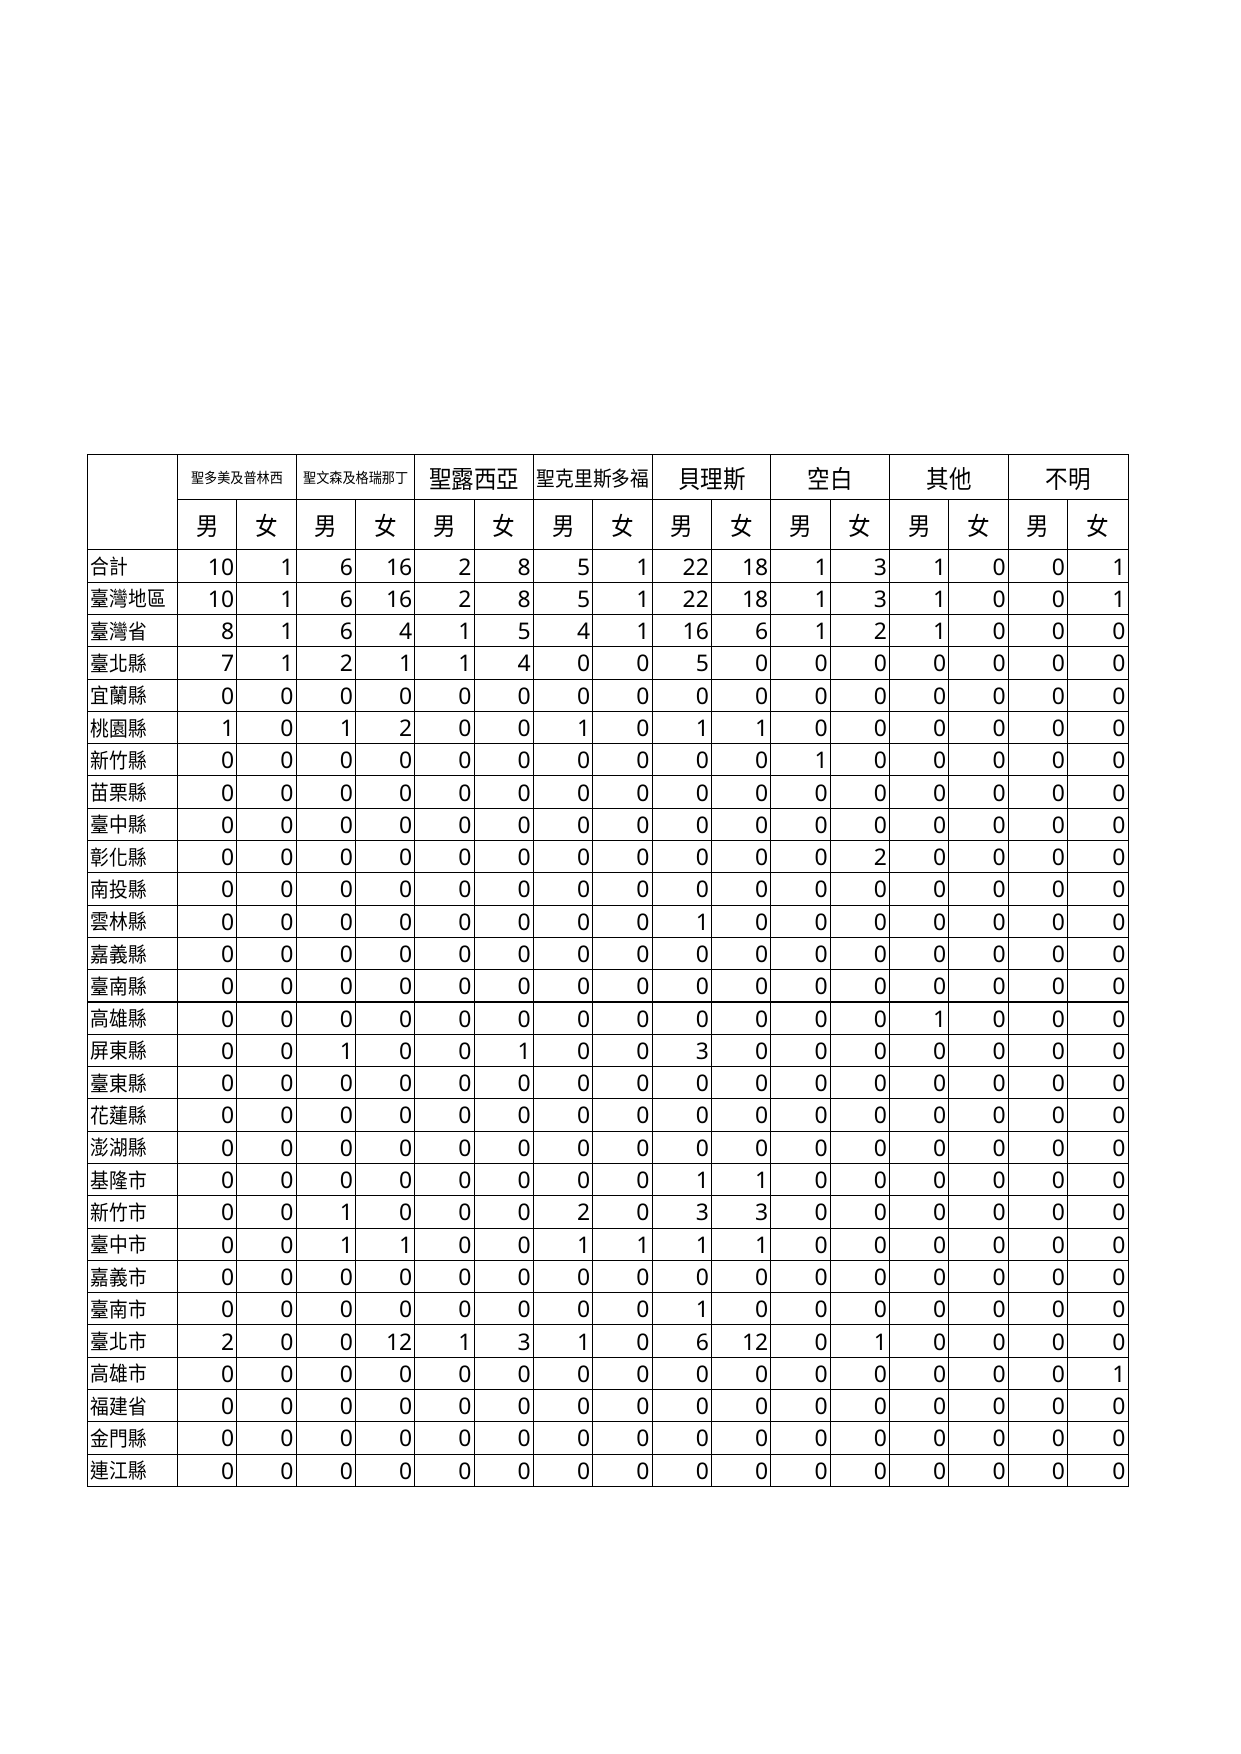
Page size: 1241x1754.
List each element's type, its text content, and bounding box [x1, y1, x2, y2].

table_cell 0 [1009, 550, 1067, 582]
table_cell 0 [831, 873, 889, 904]
table_cell 0 [1009, 776, 1067, 808]
table_header 聖文森及格瑞那丁 [297, 455, 414, 499]
table_cell 1 [534, 712, 592, 743]
table_cell 0 [297, 1067, 355, 1098]
table_cell 0 [653, 938, 711, 969]
table_cell 0 [1009, 1003, 1067, 1034]
table_cell 0 [1068, 712, 1128, 743]
table_cell 0 [831, 1003, 889, 1034]
table_cell 0 [415, 1035, 474, 1066]
table_cell 0 [712, 647, 770, 678]
table_cell 0 [831, 1455, 889, 1486]
table_cell 6 [297, 615, 355, 646]
table_cell 男 [178, 500, 236, 549]
table_cell 0 [890, 647, 948, 678]
table_header [88, 455, 177, 549]
table_cell 0 [415, 1003, 474, 1034]
table_cell 0 [1068, 1099, 1128, 1131]
table_cell 0 [949, 583, 1008, 614]
table_cell 0 [415, 970, 474, 1001]
table_cell 0 [475, 1003, 533, 1034]
table_cell 10 [178, 550, 236, 582]
table_cell 0 [949, 1390, 1008, 1421]
table_cell 0 [178, 1067, 236, 1098]
table_cell 0 [949, 1003, 1008, 1034]
table_cell 5 [653, 647, 711, 678]
table_cell 男 [534, 500, 592, 549]
table_cell 0 [890, 873, 948, 904]
table_cell 2 [415, 550, 474, 582]
table_cell 0 [475, 1455, 533, 1486]
table_cell 高雄市 [88, 1358, 177, 1389]
table_header 聖露西亞 [415, 455, 533, 499]
table_cell 0 [712, 680, 770, 711]
table_cell 0 [297, 906, 355, 937]
table_cell 0 [356, 809, 414, 840]
table_cell 0 [178, 1229, 236, 1260]
table_cell 0 [712, 1067, 770, 1098]
table_cell 0 [297, 1325, 355, 1357]
table_cell 0 [712, 938, 770, 969]
table_cell 0 [771, 1003, 830, 1034]
table_cell 0 [415, 841, 474, 872]
table_cell 1 [653, 1164, 711, 1195]
table_cell 0 [178, 1196, 236, 1227]
table_cell 0 [1068, 906, 1128, 937]
table_cell 0 [1068, 1455, 1128, 1486]
table_cell 0 [1068, 776, 1128, 808]
table_cell 1 [297, 1196, 355, 1227]
table_cell 0 [771, 906, 830, 937]
table_cell 0 [237, 1003, 296, 1034]
table_cell 0 [297, 1455, 355, 1486]
table_cell 0 [890, 1229, 948, 1260]
table_cell 0 [237, 680, 296, 711]
table_cell 0 [297, 1358, 355, 1389]
table_cell 0 [593, 1261, 652, 1292]
table_cell 0 [475, 1293, 533, 1324]
table_cell 0 [356, 1035, 414, 1066]
table_cell 0 [593, 1422, 652, 1453]
table_cell 8 [475, 550, 533, 582]
table_cell 彰化縣 [88, 841, 177, 872]
table_cell 0 [890, 841, 948, 872]
table_cell 0 [771, 1099, 830, 1131]
table_cell 0 [593, 809, 652, 840]
table_cell 桃園縣 [88, 712, 177, 743]
table_cell 0 [534, 970, 592, 1001]
table_cell 0 [356, 970, 414, 1001]
table_cell 1 [534, 1229, 592, 1260]
table_cell 女 [475, 500, 533, 549]
table_cell 0 [297, 809, 355, 840]
table_cell 22 [653, 550, 711, 582]
table_cell 0 [653, 1003, 711, 1034]
table_cell 0 [356, 1099, 414, 1131]
table_cell 0 [593, 1003, 652, 1034]
table_cell 0 [237, 841, 296, 872]
table_cell 0 [1009, 1293, 1067, 1324]
table_cell 0 [1068, 873, 1128, 904]
table_cell 0 [356, 841, 414, 872]
table_cell 0 [1009, 938, 1067, 969]
table_cell 10 [178, 583, 236, 614]
table_cell 0 [771, 970, 830, 1001]
table_cell 0 [653, 1390, 711, 1421]
table_cell 8 [178, 615, 236, 646]
table_cell 0 [297, 1132, 355, 1163]
table_cell 0 [297, 970, 355, 1001]
table_cell 0 [831, 1132, 889, 1163]
table_cell 0 [1009, 970, 1067, 1001]
table_cell 0 [237, 1099, 296, 1131]
table_cell 0 [890, 1293, 948, 1324]
table_cell 0 [297, 776, 355, 808]
table_cell 0 [1068, 970, 1128, 1001]
table_cell 0 [356, 1358, 414, 1389]
table_cell 0 [949, 1132, 1008, 1163]
table_cell 0 [1009, 712, 1067, 743]
table_cell 2 [415, 583, 474, 614]
table_cell 雲林縣 [88, 906, 177, 937]
table_cell 0 [1068, 1390, 1128, 1421]
table_cell 0 [237, 1293, 296, 1324]
table_cell 南投縣 [88, 873, 177, 904]
table_cell 1 [237, 550, 296, 582]
table_cell 0 [1009, 1196, 1067, 1227]
table_cell 0 [475, 1164, 533, 1195]
table_cell 0 [949, 841, 1008, 872]
table_cell 0 [297, 744, 355, 775]
table_cell 臺灣地區 [88, 583, 177, 614]
table_header 其他 [890, 455, 1008, 499]
table_cell 0 [890, 1422, 948, 1453]
table_cell 男 [1009, 500, 1067, 549]
table_cell 0 [1009, 583, 1067, 614]
table_cell 4 [356, 615, 414, 646]
table_cell 0 [237, 873, 296, 904]
table_cell 0 [534, 744, 592, 775]
table_cell 0 [712, 776, 770, 808]
table_cell 花蓮縣 [88, 1099, 177, 1131]
table_cell 0 [831, 809, 889, 840]
table_cell 0 [475, 1358, 533, 1389]
table_cell 0 [534, 1358, 592, 1389]
table_cell 0 [415, 1099, 474, 1131]
table_cell 0 [237, 906, 296, 937]
table_cell 0 [1009, 1099, 1067, 1131]
table_cell 0 [237, 1196, 296, 1227]
table_cell 0 [890, 1067, 948, 1098]
table_cell 嘉義縣 [88, 938, 177, 969]
table_cell 1 [297, 1035, 355, 1066]
table_cell 0 [653, 776, 711, 808]
table_cell 0 [771, 712, 830, 743]
table_cell 0 [653, 1132, 711, 1163]
table_cell 0 [1009, 841, 1067, 872]
table_cell 0 [653, 1261, 711, 1292]
table_cell 0 [653, 970, 711, 1001]
table_cell 0 [712, 1261, 770, 1292]
table_cell 2 [356, 712, 414, 743]
table_cell 8 [475, 583, 533, 614]
table_cell 12 [356, 1325, 414, 1357]
table_cell 1 [237, 583, 296, 614]
table_cell 0 [593, 1325, 652, 1357]
table_cell 0 [890, 1132, 948, 1163]
table_cell 0 [771, 938, 830, 969]
table_cell 0 [949, 744, 1008, 775]
table_cell 2 [178, 1325, 236, 1357]
table_cell 0 [534, 680, 592, 711]
table_cell 0 [178, 1358, 236, 1389]
table_cell 0 [178, 938, 236, 969]
table_cell 0 [890, 809, 948, 840]
table_cell 0 [534, 906, 592, 937]
table_cell 0 [771, 809, 830, 840]
table_cell 0 [178, 1132, 236, 1163]
table_cell 1 [415, 615, 474, 646]
table_cell 0 [771, 647, 830, 678]
table_cell 0 [356, 873, 414, 904]
table_cell 0 [949, 1035, 1008, 1066]
table_cell 0 [356, 1422, 414, 1453]
table_cell 1 [890, 550, 948, 582]
table_cell 0 [949, 1261, 1008, 1292]
table_cell 0 [593, 1164, 652, 1195]
table_cell 0 [712, 1390, 770, 1421]
table_cell 0 [534, 1067, 592, 1098]
table_cell 金門縣 [88, 1422, 177, 1453]
table_cell 0 [949, 1325, 1008, 1357]
table_cell 0 [949, 680, 1008, 711]
table_cell 0 [178, 1035, 236, 1066]
table_cell 5 [534, 550, 592, 582]
table_cell 1 [653, 1293, 711, 1324]
table_cell 0 [415, 1358, 474, 1389]
table_cell 0 [297, 1261, 355, 1292]
table_cell 0 [1009, 1035, 1067, 1066]
table_cell 0 [297, 1422, 355, 1453]
table_cell 0 [356, 744, 414, 775]
table_cell 3 [475, 1325, 533, 1357]
table_cell 0 [356, 906, 414, 937]
table_cell 0 [415, 1164, 474, 1195]
table_cell 0 [949, 1293, 1008, 1324]
table_cell 7 [178, 647, 236, 678]
table_cell 0 [712, 1358, 770, 1389]
table_cell 1 [712, 712, 770, 743]
table_cell 0 [297, 1164, 355, 1195]
table_cell 0 [890, 712, 948, 743]
table_cell 0 [1068, 809, 1128, 840]
table_cell 0 [831, 680, 889, 711]
table_cell 0 [593, 712, 652, 743]
table_cell 0 [771, 1422, 830, 1453]
table_cell 0 [712, 1422, 770, 1453]
table_cell 0 [475, 906, 533, 937]
table_cell 12 [712, 1325, 770, 1357]
table_cell 1 [178, 712, 236, 743]
table_cell 基隆市 [88, 1164, 177, 1195]
table_cell 0 [593, 1455, 652, 1486]
table_cell 0 [475, 1390, 533, 1421]
table_cell 0 [415, 712, 474, 743]
table_cell 0 [1068, 1325, 1128, 1357]
table_cell 0 [178, 809, 236, 840]
table_cell 0 [712, 1003, 770, 1034]
table_cell 0 [890, 1261, 948, 1292]
table_cell 0 [356, 1196, 414, 1227]
table_cell 0 [534, 1293, 592, 1324]
table_cell 0 [1009, 1422, 1067, 1453]
table_cell 0 [178, 744, 236, 775]
table_cell 0 [949, 776, 1008, 808]
table_cell 1 [890, 583, 948, 614]
table_cell 0 [356, 1132, 414, 1163]
table_cell 女 [593, 500, 652, 549]
table_cell 女 [831, 500, 889, 549]
table_cell 1 [475, 1035, 533, 1066]
table_cell 女 [712, 500, 770, 549]
table_cell 女 [237, 500, 296, 549]
table_cell 0 [475, 970, 533, 1001]
table_cell 0 [1068, 680, 1128, 711]
table_cell 0 [949, 970, 1008, 1001]
table_cell 0 [771, 1196, 830, 1227]
table_header 貝理斯 [653, 455, 770, 499]
table_cell 2 [831, 841, 889, 872]
table_cell 連江縣 [88, 1455, 177, 1486]
table_cell 0 [475, 1132, 533, 1163]
table_cell 0 [1009, 1455, 1067, 1486]
table_cell 1 [356, 1229, 414, 1260]
table_cell 0 [949, 1164, 1008, 1195]
table_cell 0 [415, 744, 474, 775]
table_cell 0 [771, 1067, 830, 1098]
table_cell 0 [831, 1422, 889, 1453]
table_cell 0 [1009, 1164, 1067, 1195]
table_cell 16 [356, 550, 414, 582]
table_cell 5 [534, 583, 592, 614]
table_cell 0 [475, 1422, 533, 1453]
table_cell 0 [653, 1099, 711, 1131]
table_cell 0 [949, 615, 1008, 646]
table_cell 0 [534, 873, 592, 904]
table_cell 18 [712, 550, 770, 582]
table_cell 臺中縣 [88, 809, 177, 840]
table_cell 6 [297, 583, 355, 614]
table_cell 0 [475, 938, 533, 969]
table_cell 0 [771, 1293, 830, 1324]
table_cell 苗栗縣 [88, 776, 177, 808]
table_cell 0 [237, 1229, 296, 1260]
table_cell 0 [831, 1035, 889, 1066]
table_cell 0 [653, 809, 711, 840]
table_cell 0 [653, 1358, 711, 1389]
table_cell 0 [1009, 1358, 1067, 1389]
table_cell 0 [475, 1099, 533, 1131]
table_cell 0 [831, 744, 889, 775]
table_cell 0 [712, 809, 770, 840]
table_cell 5 [475, 615, 533, 646]
table_cell 0 [949, 1196, 1008, 1227]
table_cell 0 [237, 712, 296, 743]
table_cell 高雄縣 [88, 1003, 177, 1034]
table_cell 0 [890, 1358, 948, 1389]
table_cell 0 [949, 647, 1008, 678]
table_cell 0 [415, 1390, 474, 1421]
table_cell 0 [297, 680, 355, 711]
table_cell 2 [831, 615, 889, 646]
table_cell 0 [890, 1196, 948, 1227]
table_cell 0 [593, 1358, 652, 1389]
table_cell 0 [712, 1099, 770, 1131]
table_cell 0 [949, 1099, 1008, 1131]
table_cell 0 [534, 776, 592, 808]
table_cell 0 [771, 841, 830, 872]
table_cell 0 [297, 1390, 355, 1421]
table_cell 0 [415, 938, 474, 969]
table_cell 0 [771, 1390, 830, 1421]
table_cell 0 [297, 1293, 355, 1324]
table_cell 男 [415, 500, 474, 549]
table_cell 0 [178, 970, 236, 1001]
table_cell 0 [534, 1164, 592, 1195]
table_cell 1 [415, 647, 474, 678]
table_cell 0 [237, 1390, 296, 1421]
table_cell 0 [534, 841, 592, 872]
table_cell 0 [475, 712, 533, 743]
table_cell 0 [890, 776, 948, 808]
table_cell 0 [178, 1390, 236, 1421]
table_cell 0 [415, 1422, 474, 1453]
table_cell 0 [771, 1035, 830, 1066]
table_cell 0 [593, 970, 652, 1001]
table_cell 0 [237, 1261, 296, 1292]
table_cell 0 [949, 873, 1008, 904]
table_cell 1 [1068, 583, 1128, 614]
table_cell 0 [534, 1003, 592, 1034]
table_cell 0 [771, 1261, 830, 1292]
table_cell 宜蘭縣 [88, 680, 177, 711]
table_cell 0 [771, 776, 830, 808]
table_cell 臺北縣 [88, 647, 177, 678]
table_cell 0 [415, 906, 474, 937]
table_cell 0 [237, 1164, 296, 1195]
table_cell 0 [949, 938, 1008, 969]
table_cell 4 [534, 615, 592, 646]
table_cell 新竹縣 [88, 744, 177, 775]
table_cell 0 [771, 1229, 830, 1260]
table_cell 0 [712, 744, 770, 775]
table_cell 0 [356, 1067, 414, 1098]
table_cell 0 [653, 1422, 711, 1453]
table_cell 3 [712, 1196, 770, 1227]
table_cell 0 [534, 1455, 592, 1486]
table_cell 0 [890, 970, 948, 1001]
table_cell 0 [534, 809, 592, 840]
table_cell 臺北市 [88, 1325, 177, 1357]
table_cell 0 [415, 1067, 474, 1098]
table_cell 0 [890, 1099, 948, 1131]
table_cell 0 [712, 841, 770, 872]
table_cell 0 [415, 1229, 474, 1260]
table_cell 16 [653, 615, 711, 646]
table_cell 1 [356, 647, 414, 678]
table_cell 女 [949, 500, 1008, 549]
table_cell 1 [712, 1164, 770, 1195]
table_cell 0 [178, 1261, 236, 1292]
table_cell 0 [1068, 1132, 1128, 1163]
table_cell 1 [1068, 1358, 1128, 1389]
table_cell 澎湖縣 [88, 1132, 177, 1163]
table_cell 0 [534, 938, 592, 969]
table_cell 1 [1068, 550, 1128, 582]
table_cell 嘉義市 [88, 1261, 177, 1292]
table_cell 1 [890, 615, 948, 646]
table_cell 1 [534, 1325, 592, 1357]
table_cell 0 [1009, 1390, 1067, 1421]
table_cell 0 [475, 1196, 533, 1227]
table_cell 22 [653, 583, 711, 614]
table_cell 0 [653, 744, 711, 775]
table_cell 0 [831, 970, 889, 1001]
table_cell 0 [237, 1455, 296, 1486]
table_cell 0 [237, 970, 296, 1001]
table_header 空白 [771, 455, 889, 499]
table_cell 0 [831, 1229, 889, 1260]
table_cell 0 [534, 1261, 592, 1292]
table_cell 0 [1009, 1229, 1067, 1260]
table_cell 0 [653, 873, 711, 904]
table_cell 0 [1068, 938, 1128, 969]
table_cell 合計 [88, 550, 177, 582]
table_cell 0 [593, 1035, 652, 1066]
table_cell 0 [415, 809, 474, 840]
table_cell 1 [653, 1229, 711, 1260]
table_cell 0 [771, 1132, 830, 1163]
table_cell 0 [593, 680, 652, 711]
table_cell 0 [356, 680, 414, 711]
table_cell 0 [653, 680, 711, 711]
table_cell 1 [297, 712, 355, 743]
table_cell 1 [415, 1325, 474, 1357]
table_cell 0 [297, 873, 355, 904]
table_cell 4 [475, 647, 533, 678]
table_cell 1 [593, 583, 652, 614]
table_cell 0 [1009, 615, 1067, 646]
table_cell 0 [1068, 1422, 1128, 1453]
table_cell 臺灣省 [88, 615, 177, 646]
table_cell 0 [415, 1196, 474, 1227]
table_cell 0 [534, 1390, 592, 1421]
table_cell 0 [534, 647, 592, 678]
table_cell 0 [475, 680, 533, 711]
table_cell 臺南市 [88, 1293, 177, 1324]
table_cell 0 [712, 1132, 770, 1163]
table_cell 0 [356, 1293, 414, 1324]
table_cell 0 [1068, 744, 1128, 775]
table_cell 0 [1068, 1003, 1128, 1034]
table_cell 0 [237, 938, 296, 969]
table_cell 0 [1068, 1293, 1128, 1324]
table_cell 0 [653, 1455, 711, 1486]
table_cell 0 [831, 712, 889, 743]
table_cell 3 [831, 550, 889, 582]
table_cell 女 [1068, 500, 1128, 549]
table_cell 0 [831, 1261, 889, 1292]
table_cell 0 [712, 906, 770, 937]
table_cell 0 [1009, 647, 1067, 678]
table_cell 1 [771, 615, 830, 646]
table_cell 0 [771, 1358, 830, 1389]
table_cell 0 [534, 1132, 592, 1163]
table_cell 0 [1009, 906, 1067, 937]
table_cell 0 [475, 841, 533, 872]
table_cell 0 [356, 1003, 414, 1034]
table_cell 0 [1009, 809, 1067, 840]
table_header 聖多美及普林西 [178, 455, 296, 499]
table_cell 男 [653, 500, 711, 549]
table_cell 0 [593, 841, 652, 872]
table_cell 1 [771, 744, 830, 775]
table_cell 0 [475, 1067, 533, 1098]
table_cell 臺中市 [88, 1229, 177, 1260]
table_cell 0 [534, 1035, 592, 1066]
table_cell 0 [1068, 1067, 1128, 1098]
table_cell 16 [356, 583, 414, 614]
table_cell 0 [178, 873, 236, 904]
table_cell 0 [1068, 1229, 1128, 1260]
table_cell 1 [593, 1229, 652, 1260]
table_cell 0 [771, 1455, 830, 1486]
table_cell 0 [1068, 1164, 1128, 1195]
table_cell 男 [890, 500, 948, 549]
table_cell 0 [356, 1164, 414, 1195]
table_cell 0 [415, 776, 474, 808]
table_cell 0 [593, 1099, 652, 1131]
table_cell 0 [890, 1164, 948, 1195]
table_cell 0 [475, 1261, 533, 1292]
table_cell 0 [415, 680, 474, 711]
table_cell 0 [297, 1003, 355, 1034]
table_cell 3 [653, 1035, 711, 1066]
table_cell 1 [653, 906, 711, 937]
table_cell 3 [653, 1196, 711, 1227]
table_cell 0 [890, 1035, 948, 1066]
table_cell 0 [890, 1455, 948, 1486]
table_cell 0 [593, 873, 652, 904]
table_cell 0 [593, 906, 652, 937]
table_cell 1 [237, 647, 296, 678]
table_cell 0 [831, 1358, 889, 1389]
table_cell 0 [831, 1099, 889, 1131]
table_cell 0 [237, 1325, 296, 1357]
table_cell 0 [415, 1455, 474, 1486]
table_cell 0 [237, 1067, 296, 1098]
table_cell 新竹市 [88, 1196, 177, 1227]
table_cell 0 [949, 1067, 1008, 1098]
table_cell 0 [178, 1422, 236, 1453]
table_cell 0 [771, 873, 830, 904]
table_cell 0 [831, 647, 889, 678]
table_cell 6 [297, 550, 355, 582]
table_cell 0 [593, 776, 652, 808]
table_cell 0 [356, 1261, 414, 1292]
table_cell 0 [593, 1067, 652, 1098]
table_cell 0 [1068, 841, 1128, 872]
table_cell 0 [1068, 647, 1128, 678]
table_cell 0 [831, 1164, 889, 1195]
table_cell 0 [178, 1099, 236, 1131]
table_cell 0 [237, 809, 296, 840]
table_cell 0 [593, 647, 652, 678]
table_cell 福建省 [88, 1390, 177, 1421]
table_cell 1 [831, 1325, 889, 1357]
table_cell 0 [1009, 1067, 1067, 1098]
table_cell 0 [178, 841, 236, 872]
table_cell 0 [356, 776, 414, 808]
table_cell 1 [593, 615, 652, 646]
table_cell 0 [949, 809, 1008, 840]
table_cell 0 [890, 680, 948, 711]
table_cell 臺南縣 [88, 970, 177, 1001]
table_cell 0 [1009, 873, 1067, 904]
table_cell 0 [534, 1422, 592, 1453]
table_cell 0 [1068, 1261, 1128, 1292]
table_cell 1 [890, 1003, 948, 1034]
table_cell 0 [475, 809, 533, 840]
table_cell 0 [356, 938, 414, 969]
table_cell 1 [593, 550, 652, 582]
table_cell 0 [178, 776, 236, 808]
table_cell 0 [297, 1099, 355, 1131]
table_cell 0 [949, 1229, 1008, 1260]
table_cell 18 [712, 583, 770, 614]
table_cell 2 [534, 1196, 592, 1227]
table_cell 0 [712, 1293, 770, 1324]
table_cell 0 [890, 1325, 948, 1357]
table_cell 0 [475, 873, 533, 904]
table_cell 0 [237, 1132, 296, 1163]
table_cell 0 [949, 906, 1008, 937]
table_cell 0 [1009, 1132, 1067, 1163]
table_cell 0 [653, 841, 711, 872]
table_cell 0 [890, 744, 948, 775]
table_cell 1 [653, 712, 711, 743]
table_cell 0 [237, 776, 296, 808]
table_cell 0 [356, 1455, 414, 1486]
table_cell 0 [712, 970, 770, 1001]
table_cell 6 [712, 615, 770, 646]
table_cell 0 [1068, 615, 1128, 646]
table_cell 0 [712, 1455, 770, 1486]
table_cell 0 [831, 906, 889, 937]
table_cell 1 [771, 583, 830, 614]
table_cell 1 [771, 550, 830, 582]
table_header 不明 [1009, 455, 1128, 499]
table_cell 0 [593, 1132, 652, 1163]
table_cell 0 [237, 1358, 296, 1389]
table_cell 男 [771, 500, 830, 549]
table_cell 0 [831, 1390, 889, 1421]
table_cell 3 [831, 583, 889, 614]
table_cell 0 [178, 1293, 236, 1324]
table_cell 0 [593, 1196, 652, 1227]
table_cell 6 [653, 1325, 711, 1357]
table_cell 0 [475, 744, 533, 775]
table_cell 0 [593, 1390, 652, 1421]
table_cell 0 [415, 1261, 474, 1292]
table_cell 臺東縣 [88, 1067, 177, 1098]
table_cell 0 [949, 1422, 1008, 1453]
table_cell 男 [297, 500, 355, 549]
table_cell 0 [415, 873, 474, 904]
table_cell 0 [297, 841, 355, 872]
table_cell 0 [653, 1067, 711, 1098]
table_cell 0 [771, 680, 830, 711]
table_cell 0 [593, 938, 652, 969]
table_cell 0 [831, 776, 889, 808]
table_cell 0 [178, 680, 236, 711]
table_cell 0 [1009, 744, 1067, 775]
table_cell 0 [831, 1196, 889, 1227]
table_cell 女 [356, 500, 414, 549]
table_cell 0 [178, 1164, 236, 1195]
table_cell 屏東縣 [88, 1035, 177, 1066]
table_cell 0 [831, 1067, 889, 1098]
table_cell 0 [771, 1164, 830, 1195]
table_cell 0 [237, 1422, 296, 1453]
table_cell 0 [475, 1229, 533, 1260]
table_cell 2 [297, 647, 355, 678]
table_cell 0 [356, 1390, 414, 1421]
table_cell 0 [949, 1455, 1008, 1486]
table_cell 0 [831, 1293, 889, 1324]
table_cell 0 [1009, 1325, 1067, 1357]
table_cell 0 [415, 1293, 474, 1324]
table_cell 0 [890, 1390, 948, 1421]
table_cell 0 [890, 938, 948, 969]
table_cell 0 [1009, 680, 1067, 711]
table_cell 0 [237, 1035, 296, 1066]
table_cell 0 [415, 1132, 474, 1163]
table_cell 0 [1009, 1261, 1067, 1292]
table_cell 0 [237, 744, 296, 775]
table_cell 0 [178, 1455, 236, 1486]
table_cell 0 [890, 906, 948, 937]
table_cell 0 [712, 1035, 770, 1066]
table_cell 0 [475, 776, 533, 808]
table_header 聖克里斯多福 [534, 455, 652, 499]
table_cell 1 [712, 1229, 770, 1260]
table_cell 0 [771, 1325, 830, 1357]
table_cell 0 [178, 906, 236, 937]
table_cell 0 [1068, 1035, 1128, 1066]
table_cell 0 [949, 712, 1008, 743]
table_cell 0 [178, 1003, 236, 1034]
table_cell 1 [237, 615, 296, 646]
table_cell 0 [534, 1099, 592, 1131]
table_cell 0 [831, 938, 889, 969]
table_cell 0 [593, 744, 652, 775]
table_cell 0 [712, 873, 770, 904]
table_cell 0 [949, 1358, 1008, 1389]
table_cell 0 [297, 938, 355, 969]
table_cell 0 [949, 550, 1008, 582]
table_cell 1 [297, 1229, 355, 1260]
table_cell 0 [1068, 1196, 1128, 1227]
table_cell 0 [593, 1293, 652, 1324]
